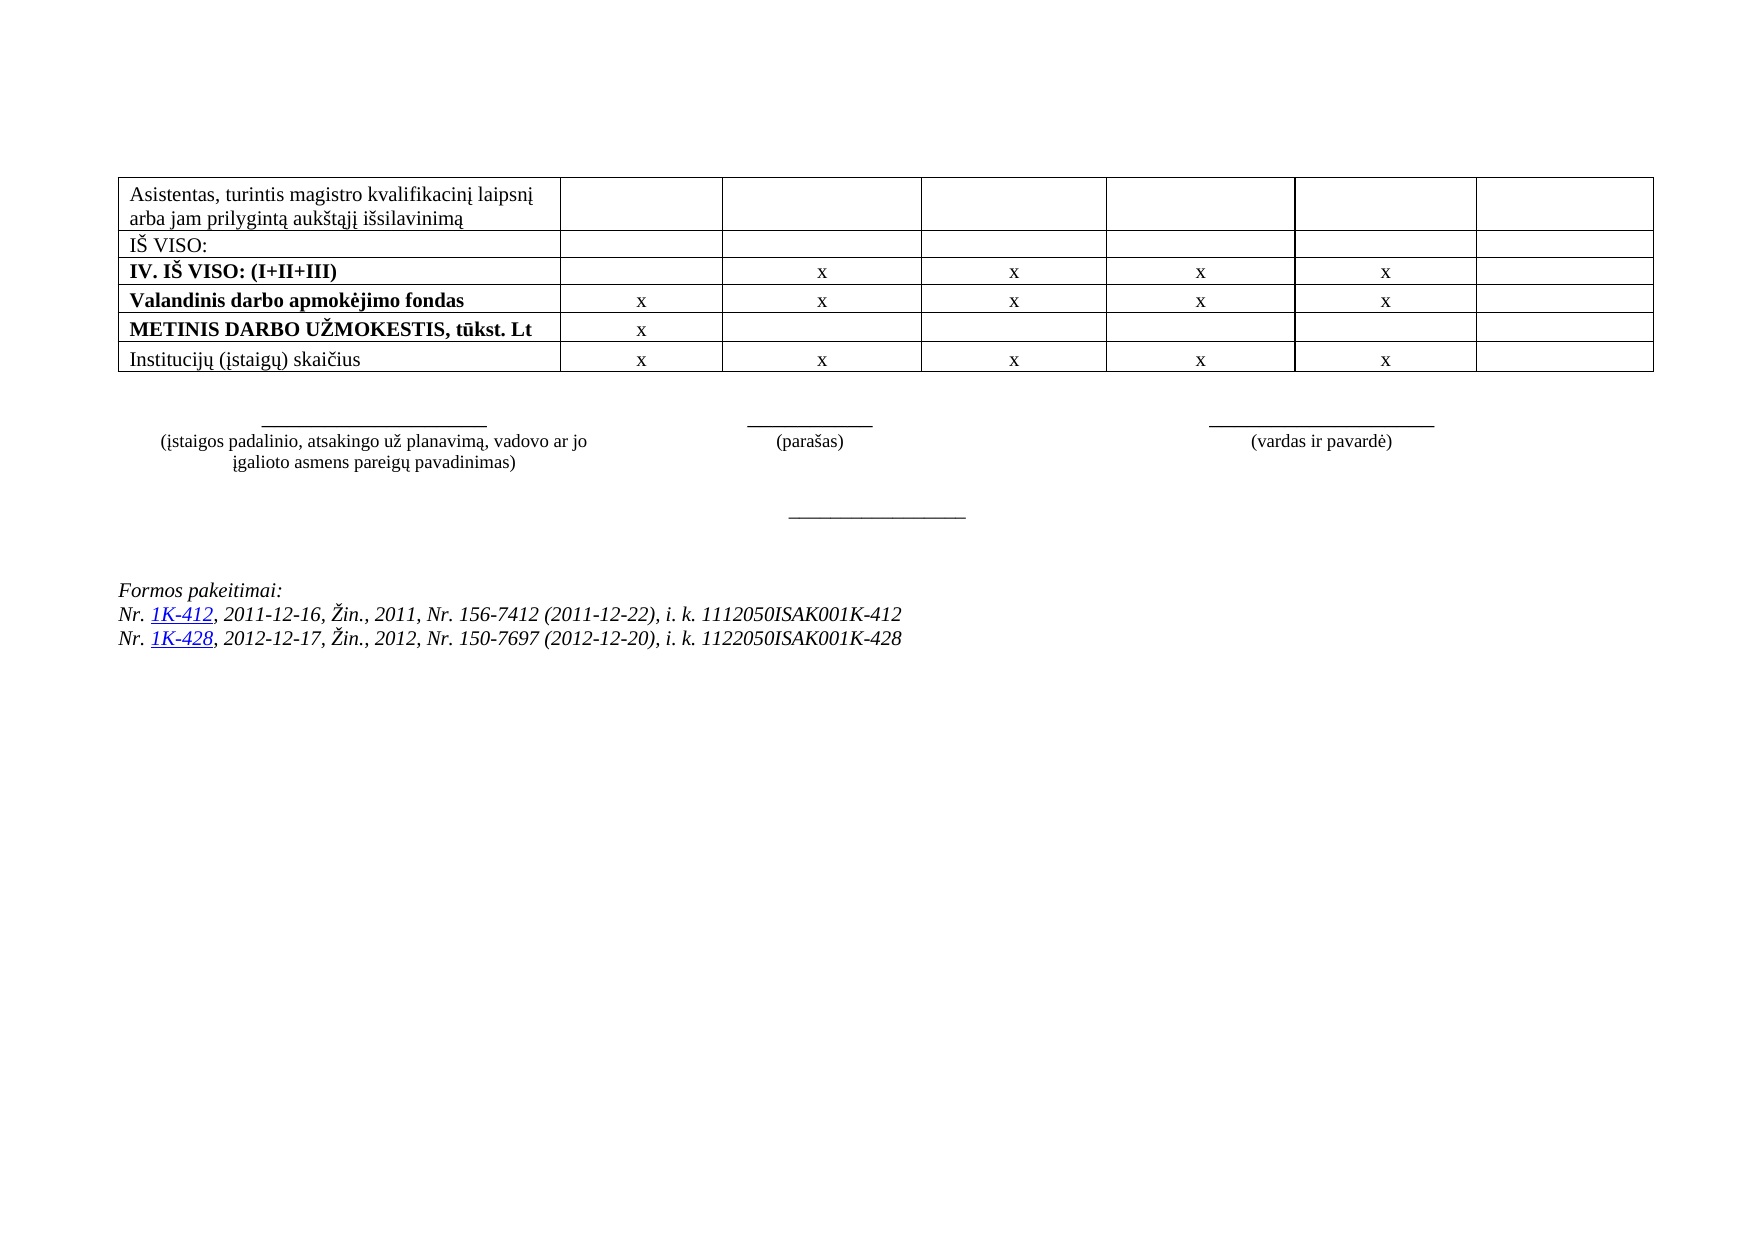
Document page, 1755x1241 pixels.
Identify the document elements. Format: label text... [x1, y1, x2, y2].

table_cell IŠ VISO: [119, 231, 560, 257]
table_cell IV. IŠ VISO: (I+II+III) [119, 258, 560, 283]
table_cell [1477, 231, 1653, 257]
table_cell [561, 178, 722, 230]
table_header __________ (parašas) [630, 401, 989, 473]
table_cell x [1107, 342, 1294, 371]
table_cell [1477, 313, 1653, 341]
text Formos pakeitimai: [118, 578, 1636, 602]
table_header __________________ (įstaigos padalinio, atsakingo už planavimą, vadovo ar jo įgalioto asmens pareigų pavadinimas) [118, 401, 630, 473]
table_cell Asistentas, turintis magistro kvalifikacinį laipsnį arba jam prilygintą aukštąjį išsilavinimą [119, 178, 560, 230]
table_cell [922, 231, 1106, 257]
table_cell [1107, 313, 1294, 341]
table_cell x [1296, 285, 1476, 312]
table_cell x [1296, 258, 1476, 283]
table_cell [922, 313, 1106, 341]
table_cell x [922, 285, 1106, 312]
table_cell [723, 231, 921, 257]
table_cell [723, 178, 921, 230]
table_cell Valandinis darbo apmokėjimo fondas [119, 285, 560, 312]
table_cell [1477, 258, 1653, 283]
table_cell x [1107, 285, 1294, 312]
text _________________ [118, 497, 1636, 521]
table_cell x [561, 285, 722, 312]
table_cell x [1107, 258, 1294, 283]
table_header __________________ (vardas ir pavardė) [990, 401, 1653, 473]
table_cell x [1296, 342, 1476, 371]
table_cell [561, 258, 722, 283]
table_cell [1107, 178, 1294, 230]
table_cell [1477, 285, 1653, 312]
table_cell x [561, 342, 722, 371]
text Nr. 1K-428, 2012-12-17, Žin., 2012, Nr. 150-7697 (2012-12-20), i. k. 1122050ISAK001K-428 [118, 626, 1636, 650]
table_cell x [561, 313, 722, 341]
table_cell [1107, 231, 1294, 257]
table_cell x [723, 285, 921, 312]
table_cell [1296, 231, 1476, 257]
table_cell [1477, 342, 1653, 371]
table_cell x [922, 258, 1106, 283]
table_cell [922, 178, 1106, 230]
table_cell [1477, 178, 1653, 230]
table_cell Institucijų (įstaigų) skaičius [119, 342, 560, 371]
table_cell METINIS DARBO UŽMOKESTIS, tūkst. Lt [119, 313, 560, 341]
table_cell [561, 231, 722, 257]
text Nr. 1K-412, 2011-12-16, Žin., 2011, Nr. 156-7412 (2011-12-22), i. k. 1112050ISAK001K-412 [118, 602, 1636, 626]
table_cell x [922, 342, 1106, 371]
table_cell x [723, 342, 921, 371]
table_cell x [723, 258, 921, 283]
table_cell [1296, 178, 1476, 230]
table_cell [723, 313, 921, 341]
table_cell [1296, 313, 1476, 341]
